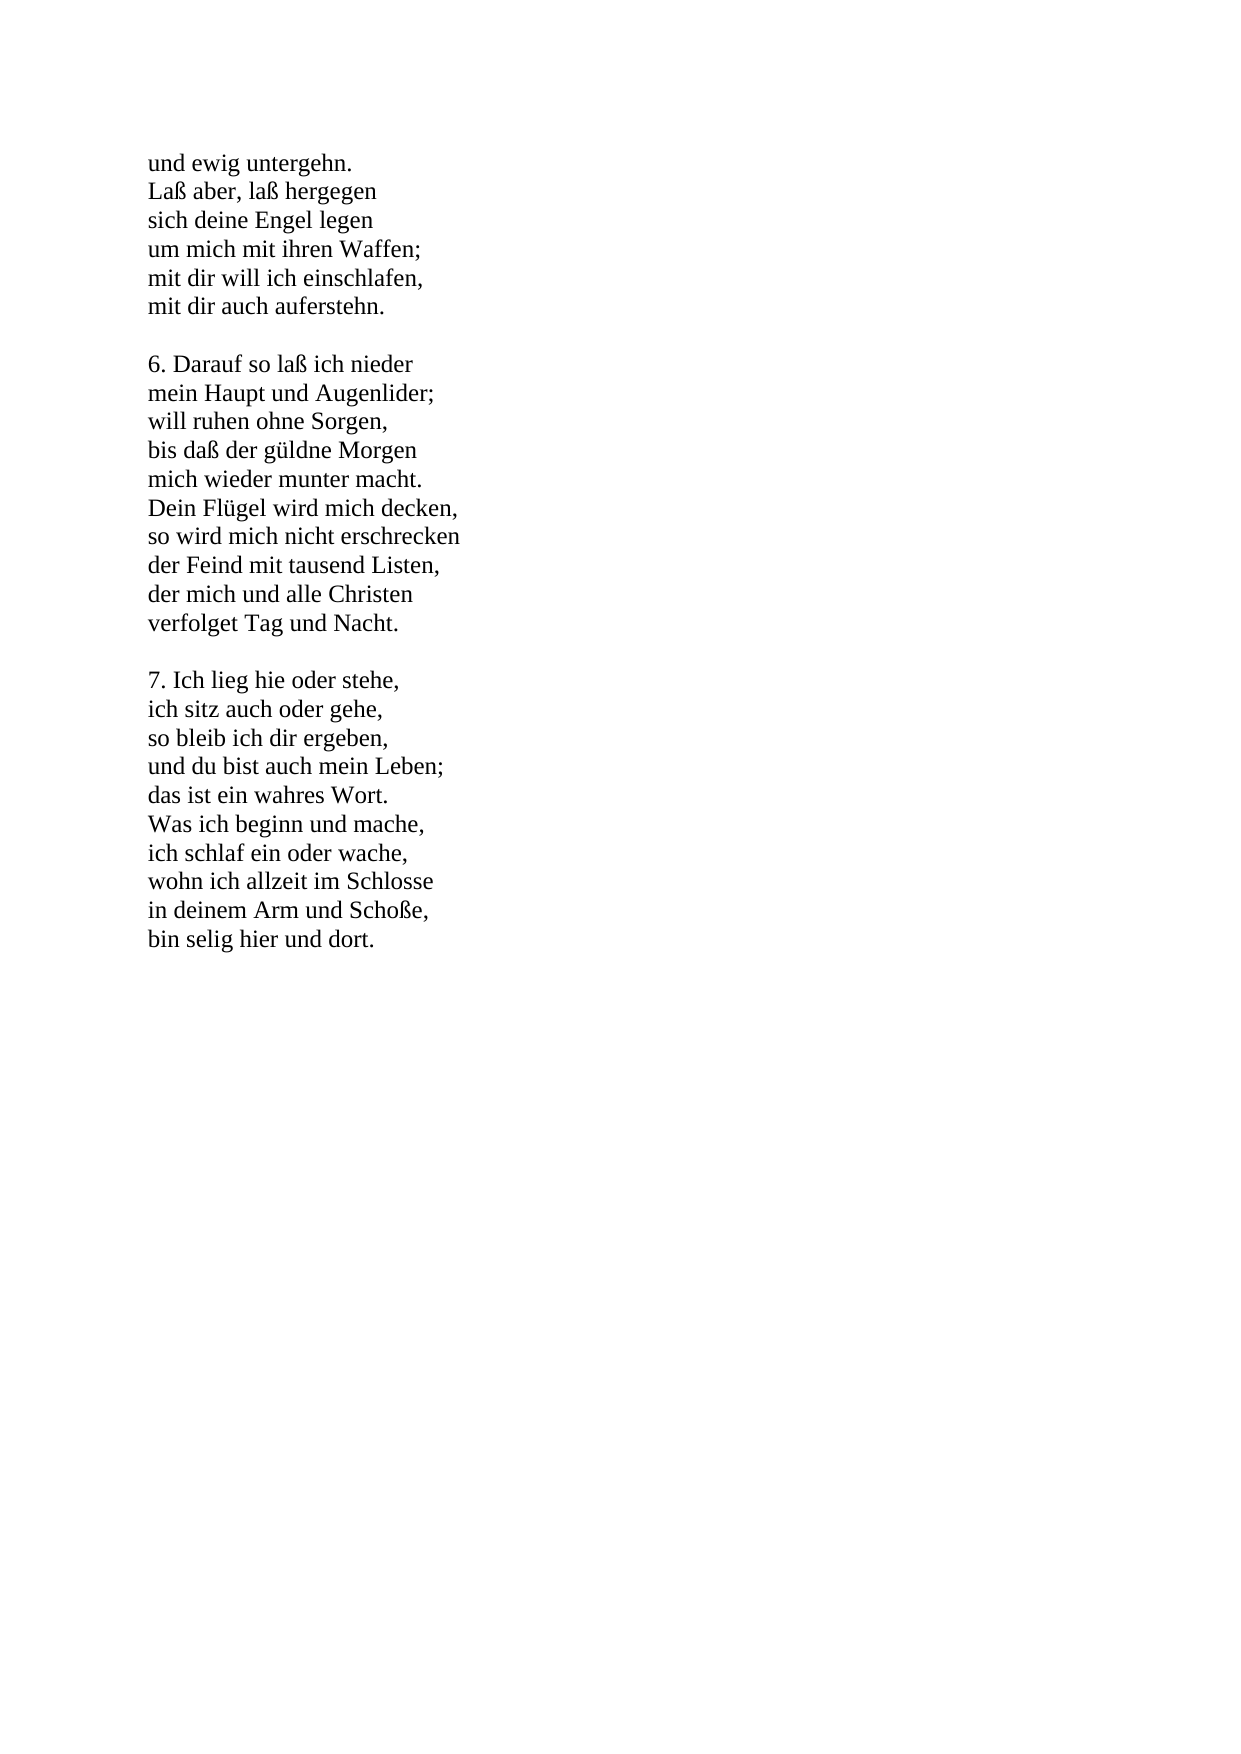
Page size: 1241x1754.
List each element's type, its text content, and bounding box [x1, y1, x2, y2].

text mein Haupt und Augenlider; [148, 378, 1093, 406]
text und du bist auch mein Leben; [148, 751, 1093, 780]
text Was ich beginn und mache, [148, 809, 1093, 838]
text mit dir will ich einschlafen, [148, 263, 1093, 291]
text und ewig untergehn. [148, 148, 1093, 176]
text wohn ich allzeit im Schlosse [148, 866, 1093, 895]
text Laß aber, laß hergegen [148, 176, 1093, 205]
text 6. Darauf so laß ich nieder [148, 349, 1093, 378]
text das ist ein wahres Wort. [148, 780, 1093, 809]
text mit dir auch auferstehn. [148, 291, 1093, 320]
text bin selig hier und dort. [148, 924, 1093, 953]
text mich wieder munter macht. [148, 464, 1093, 493]
text 7. Ich lieg hie oder stehe, [148, 665, 1093, 694]
text will ruhen ohne Sorgen, [148, 406, 1093, 435]
text Dein Flügel wird mich decken, [148, 493, 1093, 521]
text ich sitz auch oder gehe, [148, 694, 1093, 723]
text sich deine Engel legen [148, 205, 1093, 234]
text ich schlaf ein oder wache, [148, 838, 1093, 866]
text bis daß der güldne Morgen [148, 435, 1093, 464]
text verfolget Tag und Nacht. [148, 608, 1093, 636]
text in deinem Arm und Schoße, [148, 895, 1093, 924]
text um mich mit ihren Waffen; [148, 234, 1093, 263]
text so bleib ich dir ergeben, [148, 723, 1093, 751]
text so wird mich nicht erschrecken [148, 521, 1093, 550]
text der mich und alle Christen [148, 579, 1093, 608]
text der Feind mit tausend Listen, [148, 550, 1093, 579]
